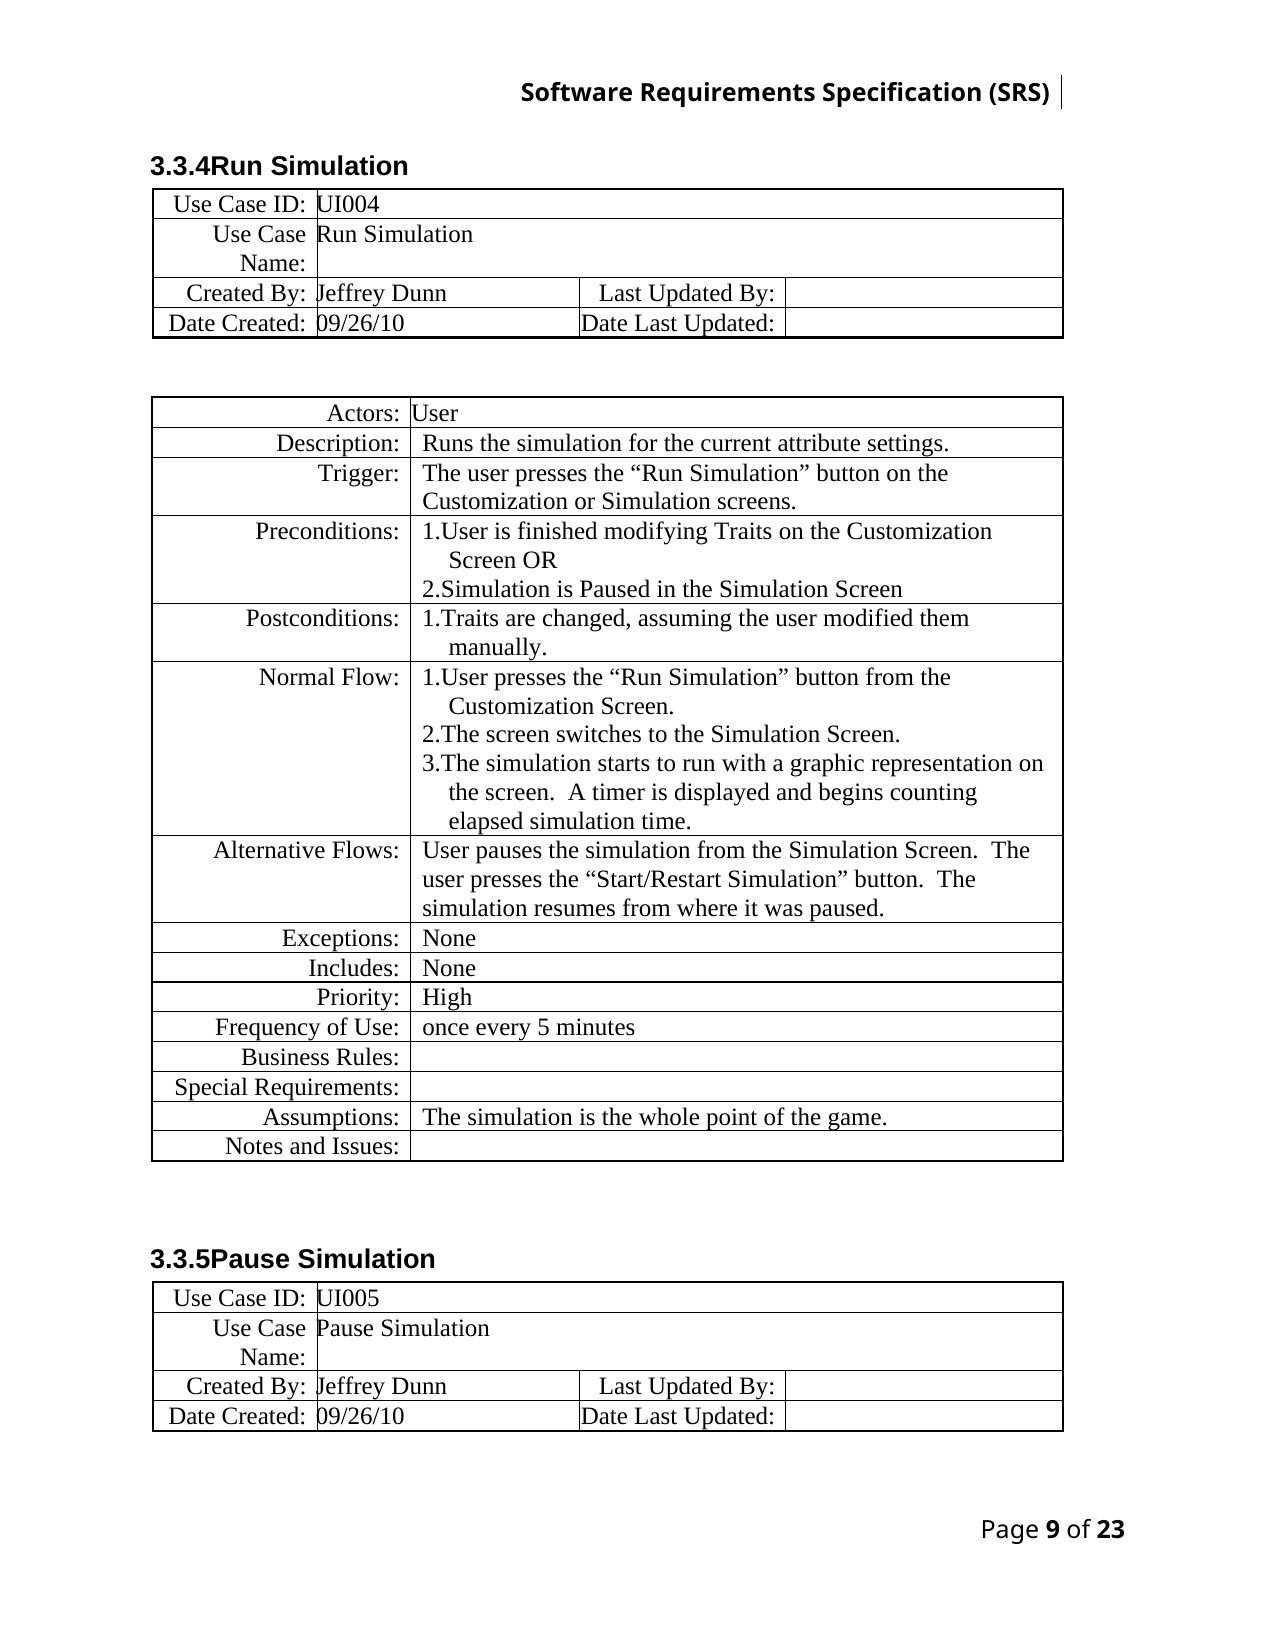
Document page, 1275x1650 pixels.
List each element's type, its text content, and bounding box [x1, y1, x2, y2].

table_cell Date Created: [154, 308, 317, 336]
table_cell Use Case Name: [154, 1313, 317, 1370]
table_cell Priority: [153, 983, 410, 1011]
table_cell User is finished modifying Traits on the Customization Screen OR Simulation is Paused in the Simulation Screen [411, 516, 1062, 602]
table_cell User pauses the simulation from the Simulation Screen. The user presses the “Start/Restart Simulation” button. The simulation resumes from where it was paused. [411, 836, 1062, 922]
table_cell Use Case Name: [154, 219, 317, 277]
table_header User [411, 398, 1062, 427]
table_cell Jeffrey Dunn [318, 1371, 579, 1400]
subtitle Pause Simulation [150, 1243, 1125, 1275]
table_header Actors: [153, 398, 410, 427]
table_cell Frequency of Use: [153, 1012, 410, 1041]
table_cell [786, 1371, 1062, 1400]
table_cell Date Last Updated: [580, 1401, 785, 1430]
table_cell The simulation is the whole point of the game. [411, 1102, 1062, 1130]
table_cell Postconditions: [153, 604, 410, 661]
table_cell Created By: [154, 278, 317, 307]
table_cell Normal Flow: [153, 662, 410, 834]
table_cell None [411, 953, 1062, 981]
table_cell [411, 1042, 1062, 1071]
table_cell Trigger: [153, 458, 410, 515]
table_cell Business Rules: [153, 1042, 410, 1071]
table_cell Assumptions: [153, 1102, 410, 1130]
table_cell [786, 278, 1062, 307]
table_cell Created By: [154, 1371, 317, 1400]
table_cell 09/26/10 [318, 308, 579, 336]
table_cell Runs the simulation for the current attribute settings. [411, 428, 1062, 457]
table_cell The user presses the “Run Simulation” button on the Customization or Simulation screens. [411, 458, 1062, 515]
table_header Use Case ID: [154, 190, 317, 218]
table_cell Date Last Updated: [580, 308, 785, 336]
table_cell Alternative Flows: [153, 836, 410, 922]
table_cell [786, 1401, 1062, 1430]
table_header UI005 [318, 1283, 1062, 1312]
table_cell Last Updated By: [580, 1371, 785, 1400]
table_cell Exceptions: [153, 923, 410, 952]
table_cell Pause Simulation [318, 1313, 1062, 1370]
table_cell User presses the “Run Simulation” button from the Customization Screen. The screen switches to the Simulation Screen. The simulation starts to run with a graphic representation on the screen. A timer is displayed and begins counting elapsed simulation time. [411, 662, 1062, 834]
table_cell Date Created: [154, 1401, 317, 1430]
subtitle Run Simulation [150, 150, 1125, 181]
table_cell High [411, 983, 1062, 1011]
table_cell Run Simulation [318, 219, 1062, 277]
table_cell [411, 1131, 1062, 1160]
table_cell 09/26/10 [318, 1401, 579, 1430]
table_cell [786, 308, 1062, 336]
table_cell Description: [153, 428, 410, 457]
table_cell once every 5 minutes [411, 1012, 1062, 1041]
table_cell [411, 1072, 1062, 1101]
table_cell Preconditions: [153, 516, 410, 602]
table_header UI004 [318, 190, 1062, 218]
table_cell Notes and Issues: [153, 1131, 410, 1160]
table_cell Last Updated By: [580, 278, 785, 307]
table_cell Includes: [153, 953, 410, 981]
table_cell Jeffrey Dunn [318, 278, 579, 307]
table_cell Traits are changed, assuming the user modified them manually. [411, 604, 1062, 661]
table_cell Special Requirements: [153, 1072, 410, 1101]
table_cell None [411, 923, 1062, 952]
table_header Use Case ID: [154, 1283, 317, 1312]
